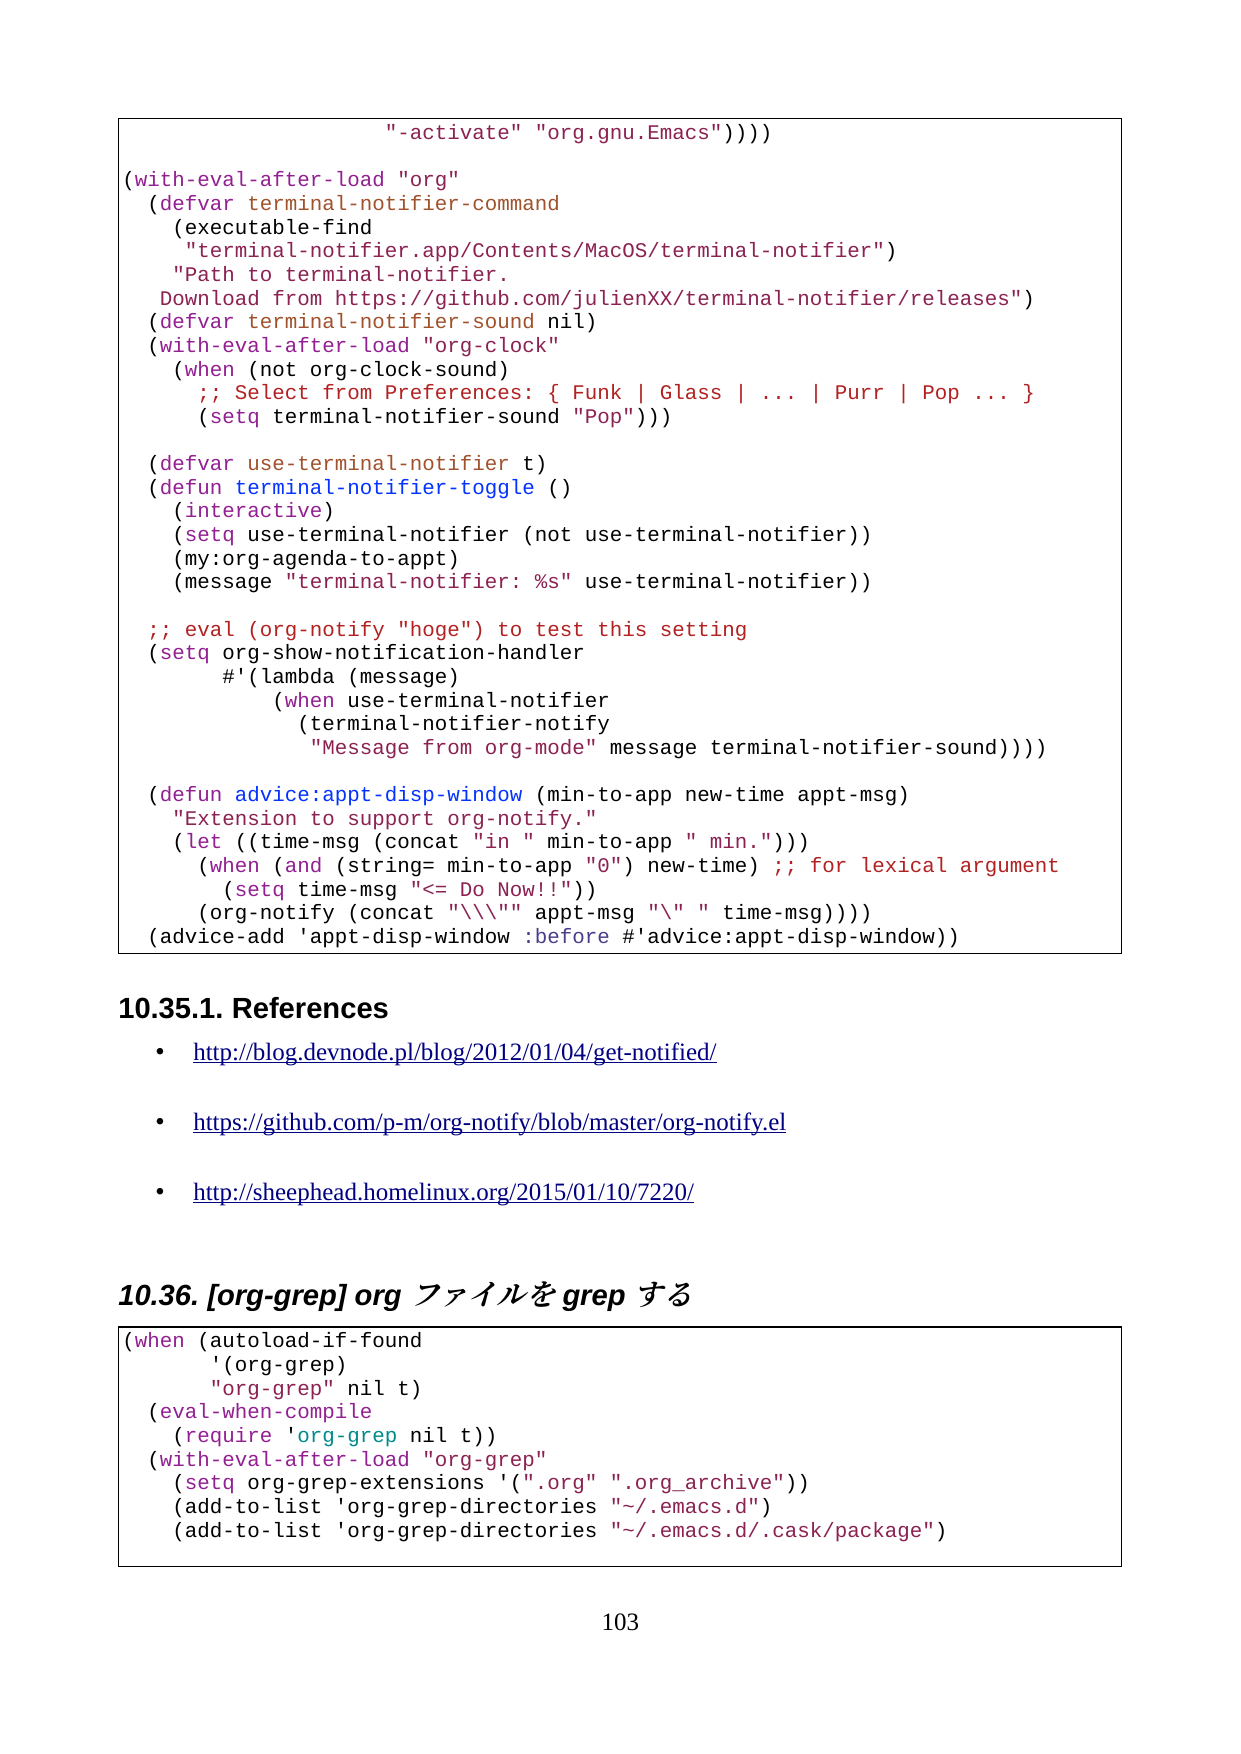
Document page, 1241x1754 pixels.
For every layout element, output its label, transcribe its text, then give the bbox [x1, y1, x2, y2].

text (advice-add 'appt-disp-window :before #'advice:appt-disp-window)) [119, 922, 1121, 953]
text (with-eval-after-load "org-clock" [119, 331, 1121, 354]
text (setq org-grep-extensions '(".org" ".org_archive")) [119, 1468, 1121, 1492]
text (with-eval-after-load "org-grep" [119, 1445, 1121, 1468]
text (org-notify (concat "\\\"" appt-msg "\" " time-msg)))) [119, 898, 1121, 922]
text (add-to-list 'org-grep-directories "~/.emacs.d") [119, 1492, 1121, 1516]
text (defvar terminal-notifier-sound nil) [119, 307, 1121, 331]
text (setq time-msg "<= Do Now!!")) [119, 875, 1121, 898]
text (when (autoload-if-found [119, 1328, 1121, 1350]
text ;; eval (org-notify "hoge") to test this setting [119, 615, 1121, 638]
text (when use-terminal-notifier [119, 686, 1121, 709]
text (message "terminal-notifier: %s" use-terminal-notifier)) [119, 567, 1121, 591]
text (interactive) [119, 496, 1121, 520]
text "org-grep" nil t) [119, 1374, 1121, 1397]
text ;; Select from Preferences: { Funk | Glass | ... | Purr | Pop ... } [119, 378, 1121, 402]
text "-activate" "org.gnu.Emacs")))) [119, 119, 1121, 142]
text (require 'org-grep nil t)) [119, 1421, 1121, 1445]
text (when (and (string= min-to-app "0") new-time) ;; for lexical argument [119, 851, 1121, 875]
text (setq org-show-notification-handler [119, 638, 1121, 662]
text "terminal-notifier.app/Contents/MacOS/terminal-notifier") [119, 236, 1121, 260]
text (setq terminal-notifier-sound "Pop"))) [119, 402, 1121, 426]
list https://github.com/p-m/org-notify/blob/master/org-notify.el [156, 1107, 1122, 1164]
text (let ((time-msg (concat "in " min-to-app " min."))) [119, 827, 1121, 851]
text #'(lambda (message) [119, 662, 1121, 686]
text (defun terminal-notifier-toggle () [119, 473, 1121, 496]
text Download from https://github.com/julienXX/terminal-notifier/releases") [119, 284, 1121, 307]
text "Extension to support org-notify." [119, 804, 1121, 827]
text (my:org-agenda-to-appt) [119, 544, 1121, 567]
text (with-eval-after-load "org" [119, 165, 1121, 189]
text "Path to terminal-notifier. [119, 260, 1121, 284]
text (defun advice:appt-disp-window (min-to-app new-time appt-msg) [119, 780, 1121, 804]
text (executable-find [119, 213, 1121, 236]
text (eval-when-compile [119, 1397, 1121, 1421]
text (terminal-notifier-notify [119, 709, 1121, 733]
list http://sheephead.homelinux.org/2015/01/10/7220/ [156, 1177, 1122, 1234]
text "Message from org-mode" message terminal-notifier-sound)))) [119, 733, 1121, 757]
text (defvar use-terminal-notifier t) [119, 449, 1121, 473]
text (setq use-terminal-notifier (not use-terminal-notifier)) [119, 520, 1121, 544]
subtitle [org-grep] org ファイルを grep する [118, 1272, 1122, 1314]
subtitle References [118, 991, 1122, 1024]
text '(org-grep) [119, 1350, 1121, 1374]
text (when (not org-clock-sound) [119, 354, 1121, 378]
text (add-to-list 'org-grep-directories "~/.emacs.d/.cask/package") [119, 1516, 1121, 1539]
text (defvar terminal-notifier-command [119, 189, 1121, 213]
list http://blog.devnode.pl/blog/2012/01/04/get-notified/ [156, 1037, 1122, 1094]
